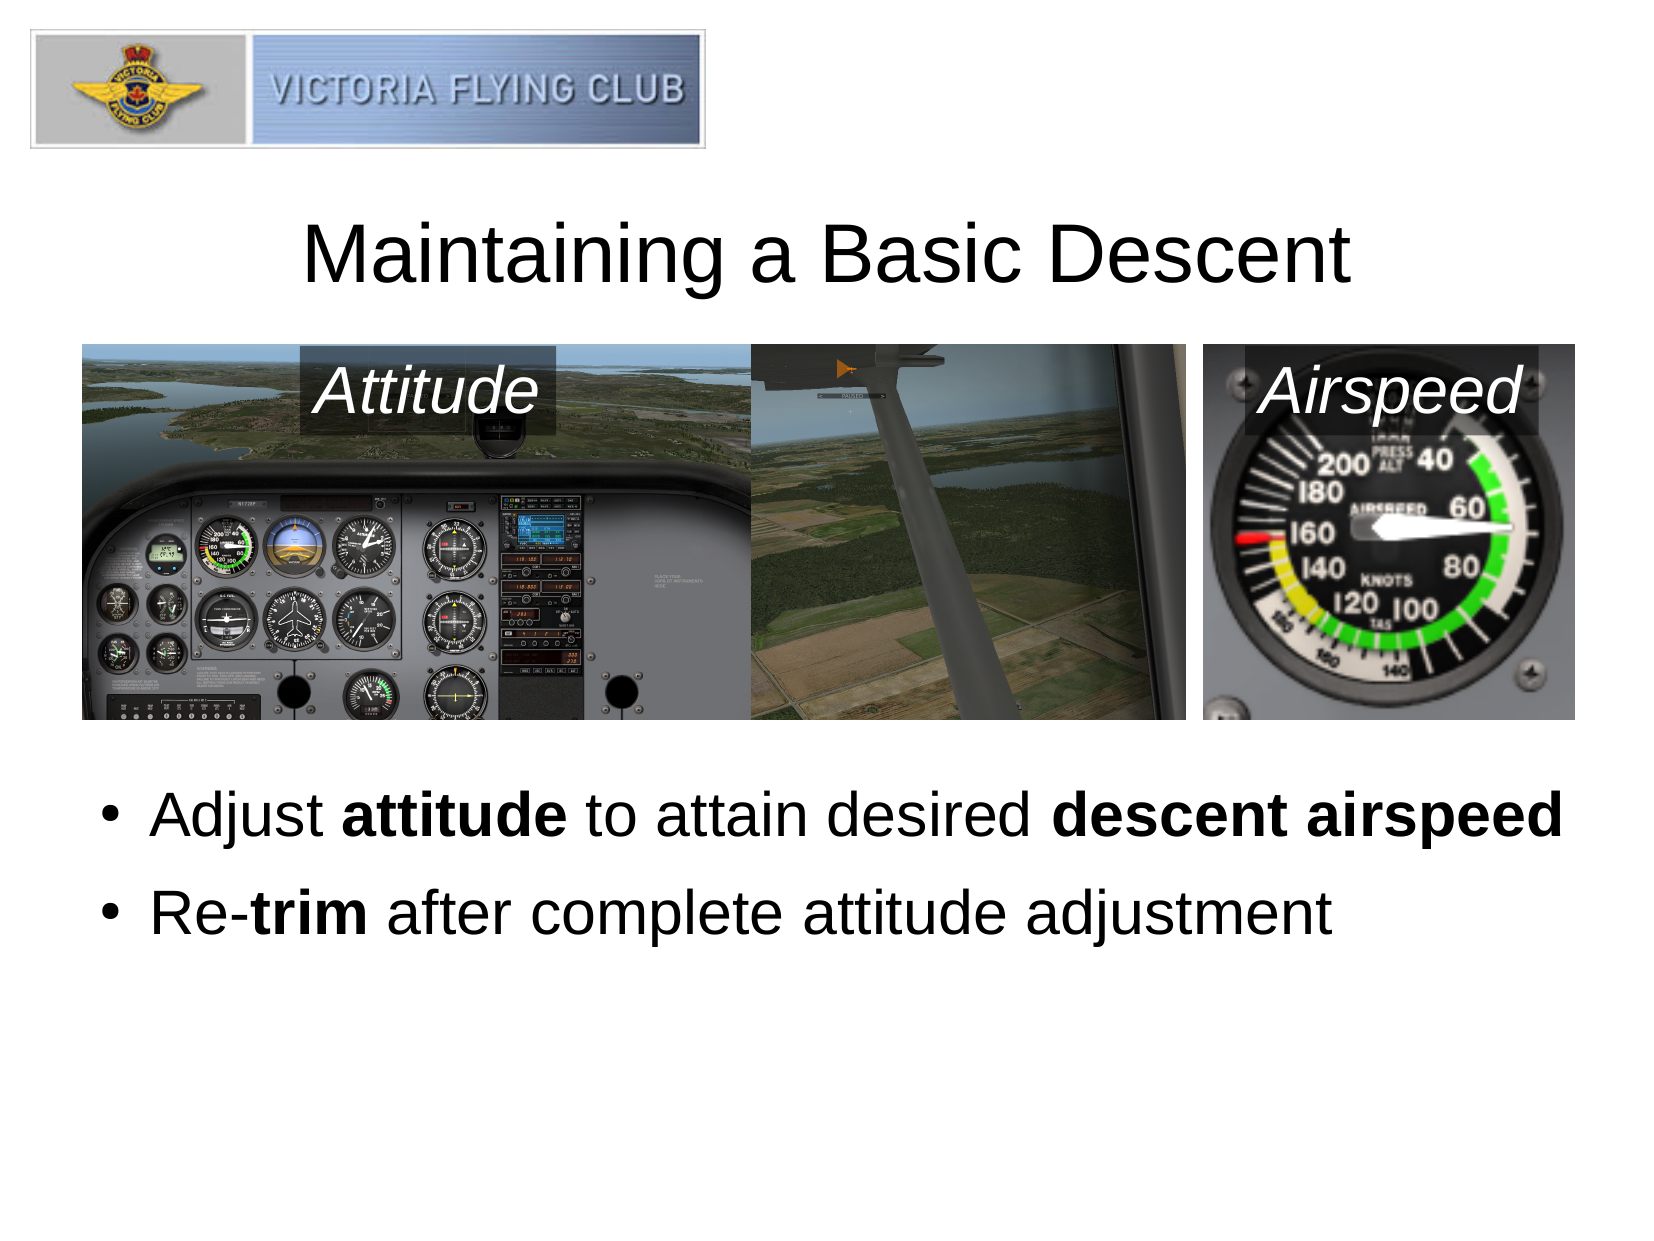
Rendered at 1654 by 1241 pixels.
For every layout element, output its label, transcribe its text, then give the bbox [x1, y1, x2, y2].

picture [1203, 344, 1576, 720]
picture [30, 29, 706, 149]
title Maintaining a Basic Descent [82, 150, 1571, 358]
picture [82, 344, 1186, 721]
text_box Attitude [299, 345, 557, 436]
text_box Airspeed [1245, 345, 1539, 436]
list Adjust attitude to attain desired descent airspeed Re-trim after complete attitude adjustment [82, 780, 1571, 1021]
